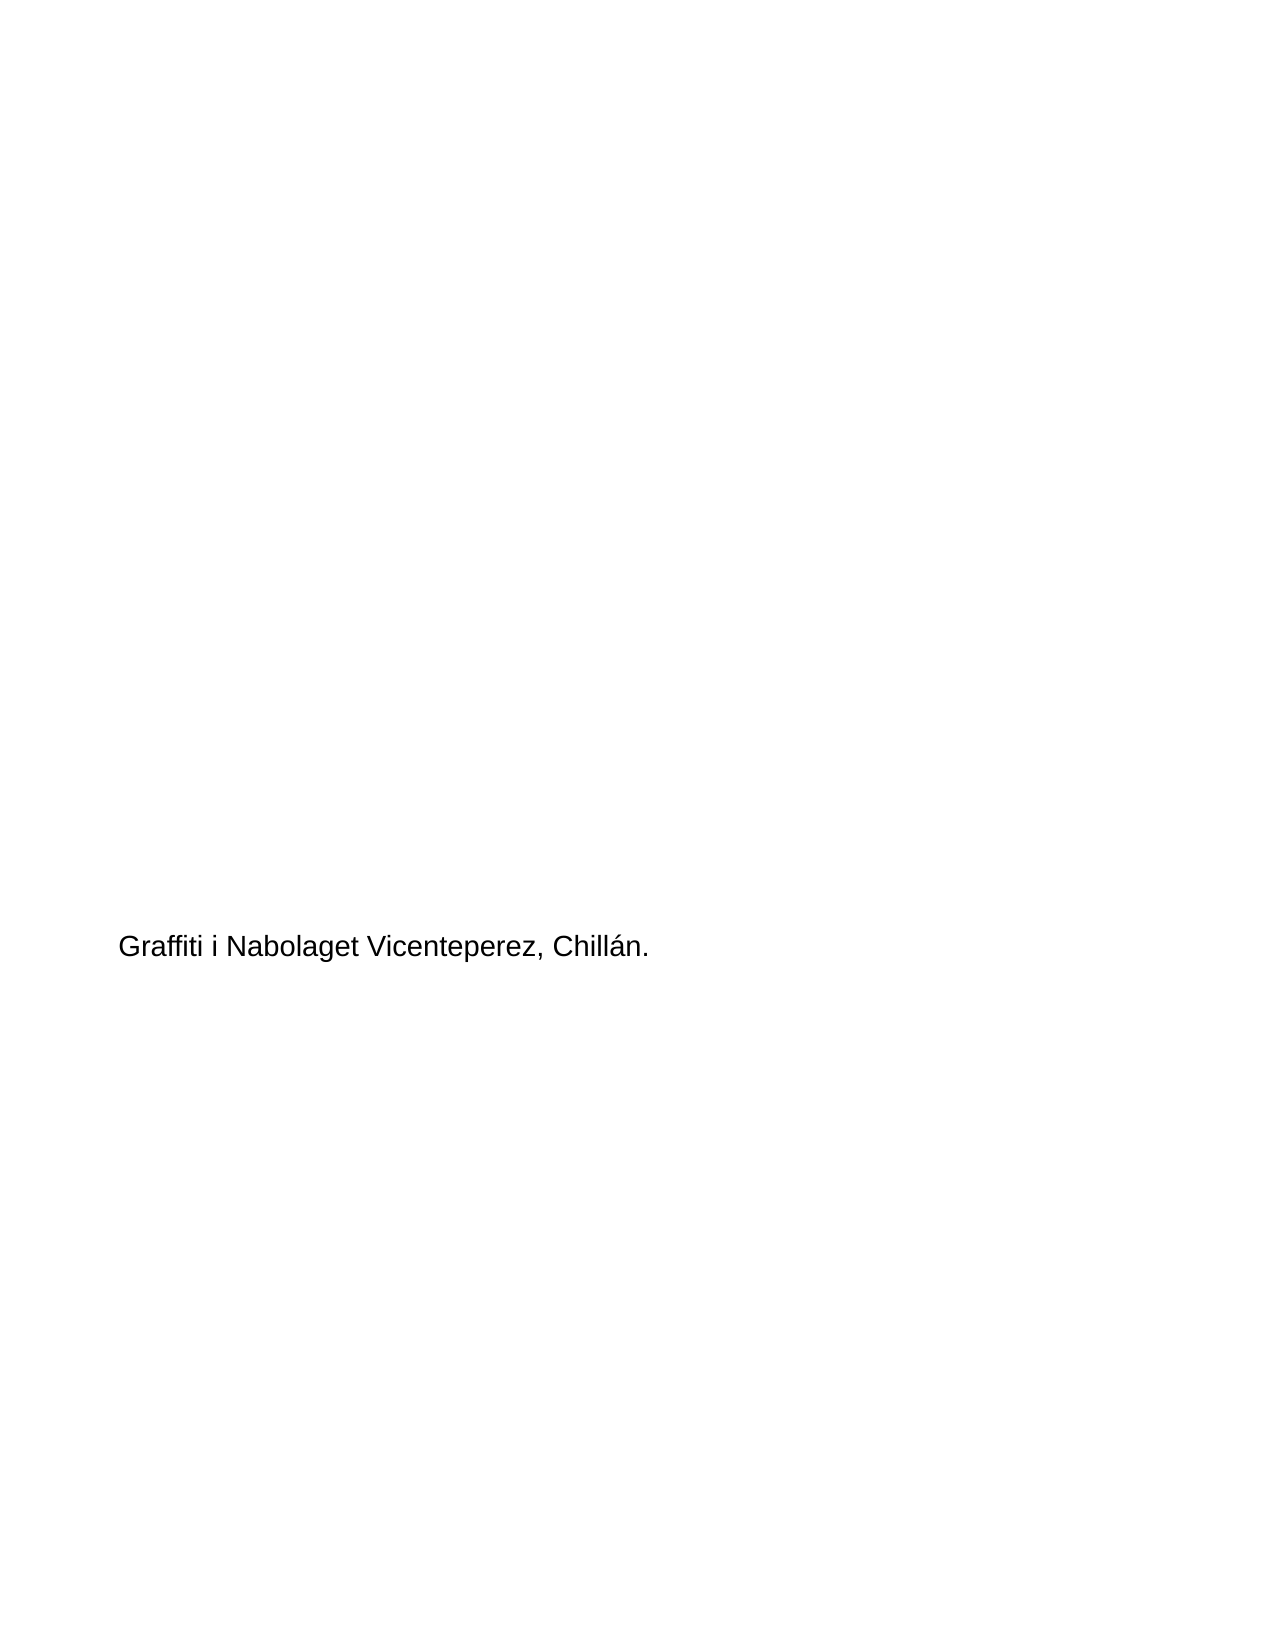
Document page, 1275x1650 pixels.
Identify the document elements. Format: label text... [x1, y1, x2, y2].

text Graffiti i Nabolaget Vicenteperez, Chillán. [118, 118, 1157, 963]
